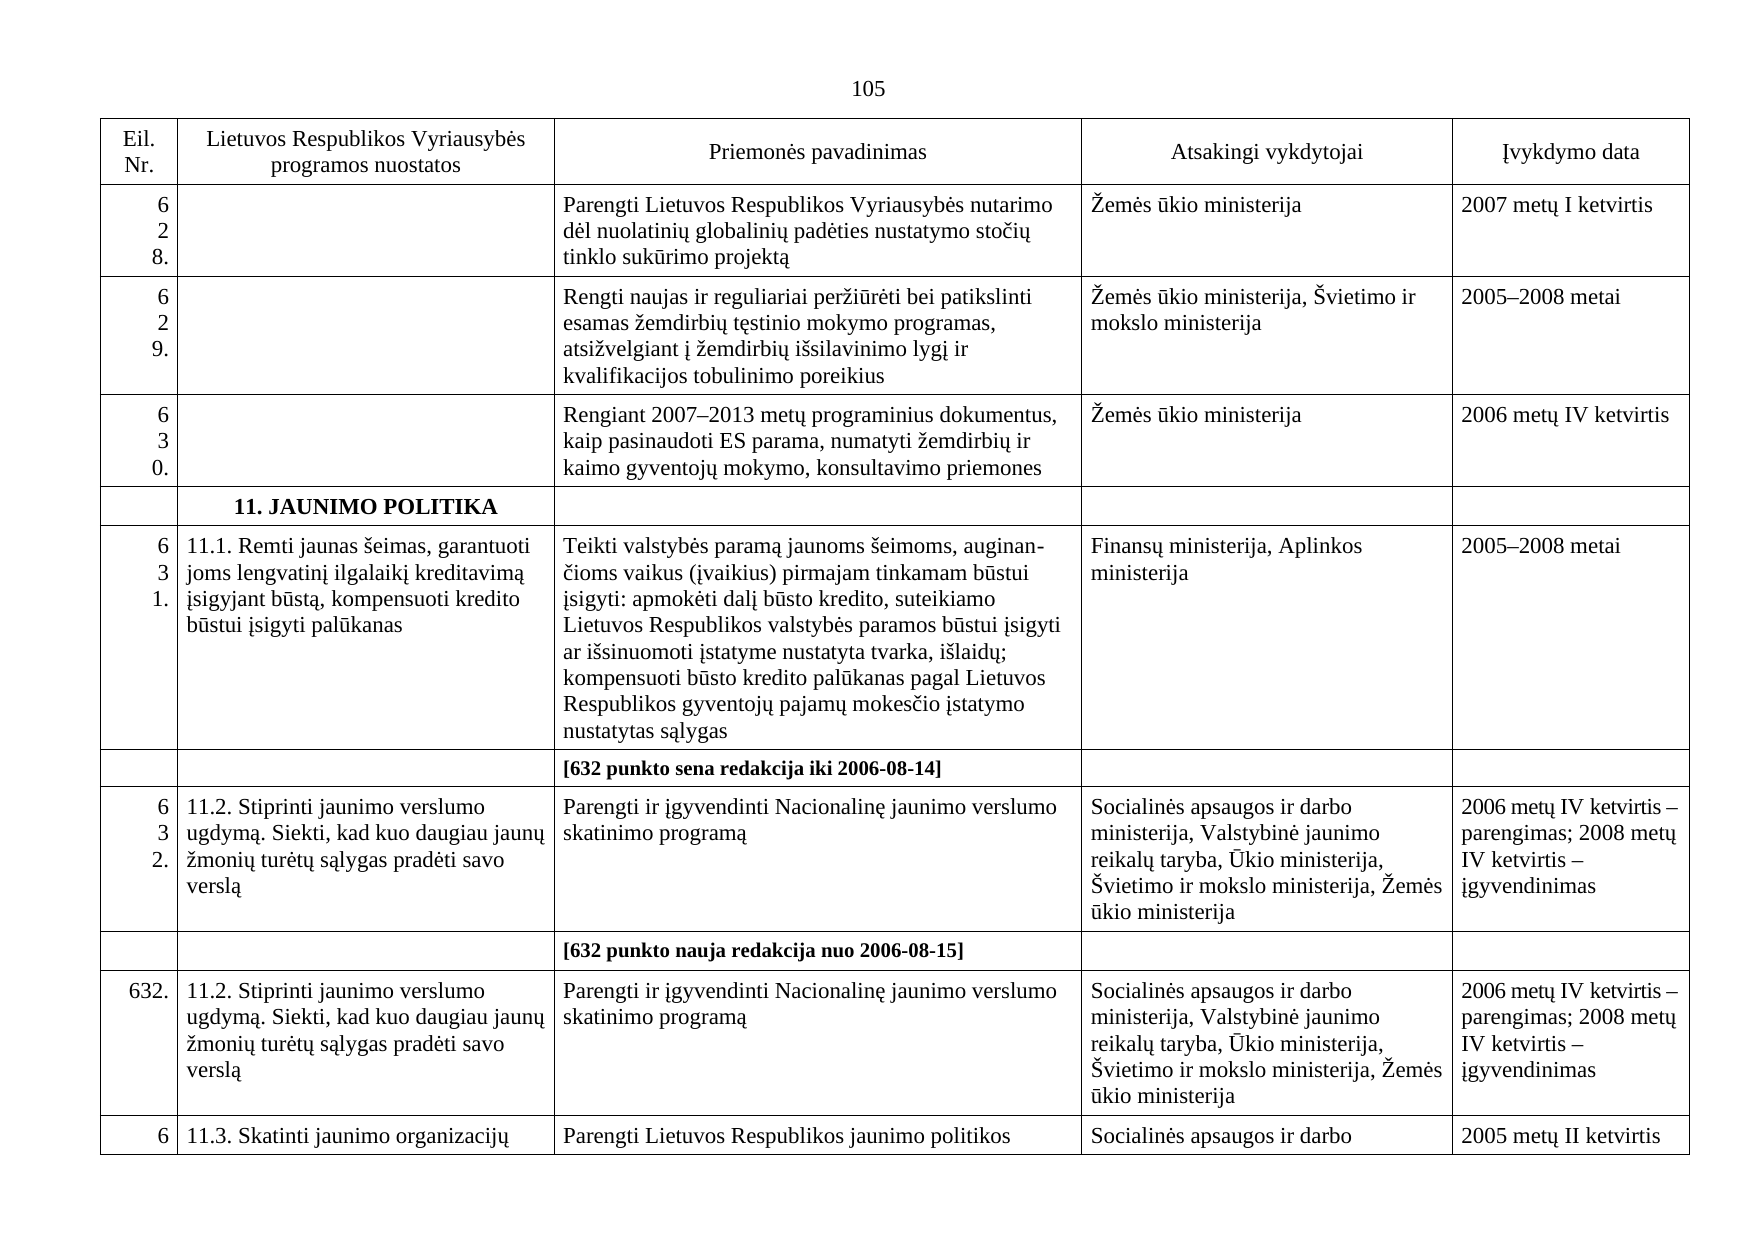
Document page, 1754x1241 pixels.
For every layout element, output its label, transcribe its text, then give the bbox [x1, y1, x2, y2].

table_cell [101, 932, 177, 970]
table_cell Parengti ir įgyvendinti Nacionalinę jaunimo verslumo skatinimo programą [555, 787, 1081, 931]
table_cell [1453, 487, 1689, 525]
table_cell 2006 metų IV ketvirtis – parengimas; 2008 metų IV ketvirtis – įgyvendinimas [1453, 787, 1689, 931]
table_header Įvykdymo data [1453, 119, 1689, 184]
table_cell [632 punkto nauja redakcija nuo 2006-08-15] [555, 932, 1081, 970]
table_cell 11.1. Remti jaunas šeimas, garantuoti joms lengvatinį ilgalaikį kreditavimą įsigyjant būstą, kompensuoti kredito būstui įsigyti palūkanas [178, 526, 554, 749]
table_cell Teikti valstybės paramą jaunoms šeimoms, auginan­čioms vaikus (įvaikius) pirmajam tinkamam būstui įsigyti: apmokėti dalį būsto kredito, suteikiamo Lietuvos Respublikos valstybės paramos būstui įsigyti ar išsinuomoti įstatyme nustatyta tvarka, išlaidų; kompensuoti būsto kredito palūkanas pagal Lietuvos Respublikos gyventojų pajamų mokesčio įstatymo nustatytas sąlygas [555, 526, 1081, 749]
table_cell [1690, 394, 1754, 486]
table_cell Žemės ūkio ministerija [1082, 395, 1452, 486]
table_cell [1082, 750, 1452, 786]
table_cell Parengti Lietuvos Respublikos jaunimo politikos [555, 1116, 1081, 1154]
table_cell [1690, 525, 1754, 749]
table_cell 11. JAUNIMO POLITIKA [178, 487, 554, 525]
table_cell 2007 metų I ketvirtis [1453, 185, 1689, 276]
table_cell [101, 526, 177, 749]
table_cell Rengiant 2007–2013 metų programinius dokumentus, kaip pasinaudoti ES parama, numatyti žemdirbių ir kaimo gyventojų mokymo, konsultavimo priemones [555, 395, 1081, 486]
table_cell Socialinės apsaugos ir darbo [1082, 1116, 1452, 1154]
table_cell Žemės ūkio ministerija [1082, 185, 1452, 276]
table_cell [1690, 786, 1754, 931]
table_cell Rengti naujas ir reguliariai peržiūrėti bei patikslinti esamas žemdirbių tęstinio mokymo programas, atsižvelgiant į žemdirbių išsilavinimo lygį ir kvalifikacijos tobulinimo poreikius [555, 277, 1081, 394]
table_cell Finansų ministerija, Aplinkos ministerija [1082, 526, 1452, 749]
table_cell [1453, 750, 1689, 786]
table_cell Socialinės apsaugos ir darbo ministerija, Valstybinė jaunimo reikalų taryba, Ūkio ministerija, Švietimo ir mokslo ministerija, Žemės ūkio ministerija [1082, 787, 1452, 931]
table_cell [1690, 276, 1754, 394]
table_cell [1082, 487, 1452, 525]
table_cell 2006 metų IV ketvirtis – parengimas; 2008 metų IV ketvirtis – įgyvendinimas [1453, 971, 1689, 1115]
table_header Eil. Nr. [101, 119, 177, 184]
table_cell [1082, 932, 1452, 970]
table_cell [1690, 184, 1754, 276]
table_cell Socialinės apsaugos ir darbo ministerija, Valstybinė jaunimo reikalų taryba, Ūkio ministerija, Švietimo ir mokslo ministerija, Žemės ūkio ministerija [1082, 971, 1452, 1115]
table_cell [101, 395, 177, 486]
table_cell [1690, 1115, 1754, 1154]
table_cell 2006 metų IV ketvirtis [1453, 395, 1689, 486]
table_cell [1690, 970, 1754, 1115]
table_cell [555, 487, 1081, 525]
table_cell [178, 395, 554, 486]
table_cell [1453, 932, 1689, 970]
table_cell 11.2. Stiprinti jaunimo verslumo ugdymą. Siekti, kad kuo daugiau jaunų žmonių turėtų sąlygas pradėti savo verslą [178, 971, 554, 1115]
table_cell 2005–2008 metai [1453, 277, 1689, 394]
table_cell [1690, 486, 1754, 525]
table_cell [178, 185, 554, 276]
table_cell [101, 487, 177, 525]
table_header Lietuvos Respublikos Vyriausybės programos nuostatos [178, 119, 554, 184]
table_cell 2005–2008 metai [1453, 526, 1689, 749]
table_cell Žemės ūkio ministerija, Švietimo ir mokslo ministerija [1082, 277, 1452, 394]
table_cell 11.2. Stiprinti jaunimo verslumo ugdymą. Siekti, kad kuo daugiau jaunų žmonių turėtų sąlygas pradėti savo verslą [178, 787, 554, 931]
table_cell [101, 1116, 177, 1154]
table_cell 632. [101, 971, 177, 1115]
table_cell [101, 277, 177, 394]
table_cell [101, 185, 177, 276]
table_cell Parengti Lietuvos Respublikos Vyriausybės nutarimo dėl nuolatinių globalinių padėties nustatymo stočių tinklo sukūrimo projektą [555, 185, 1081, 276]
table_cell [178, 932, 554, 970]
table_cell 11.3. Skatinti jaunimo organizacijų [178, 1116, 554, 1154]
table_cell [1690, 749, 1754, 786]
table_cell [101, 787, 177, 931]
table_cell [178, 277, 554, 394]
table_cell [632 punkto sena redakcija iki 2006-08-14] [555, 750, 1081, 786]
table_cell [1690, 931, 1754, 970]
table_cell Parengti ir įgyvendinti Nacionalinę jaunimo verslumo skatinimo programą [555, 971, 1081, 1115]
table_cell 2005 metų II ketvirtis [1453, 1116, 1689, 1154]
table_header Atsakingi vykdytojai [1082, 119, 1452, 184]
table_cell [101, 750, 177, 786]
table_header Priemonės pavadinimas [555, 119, 1081, 184]
table_cell [178, 750, 554, 786]
table_header [1690, 118, 1754, 184]
